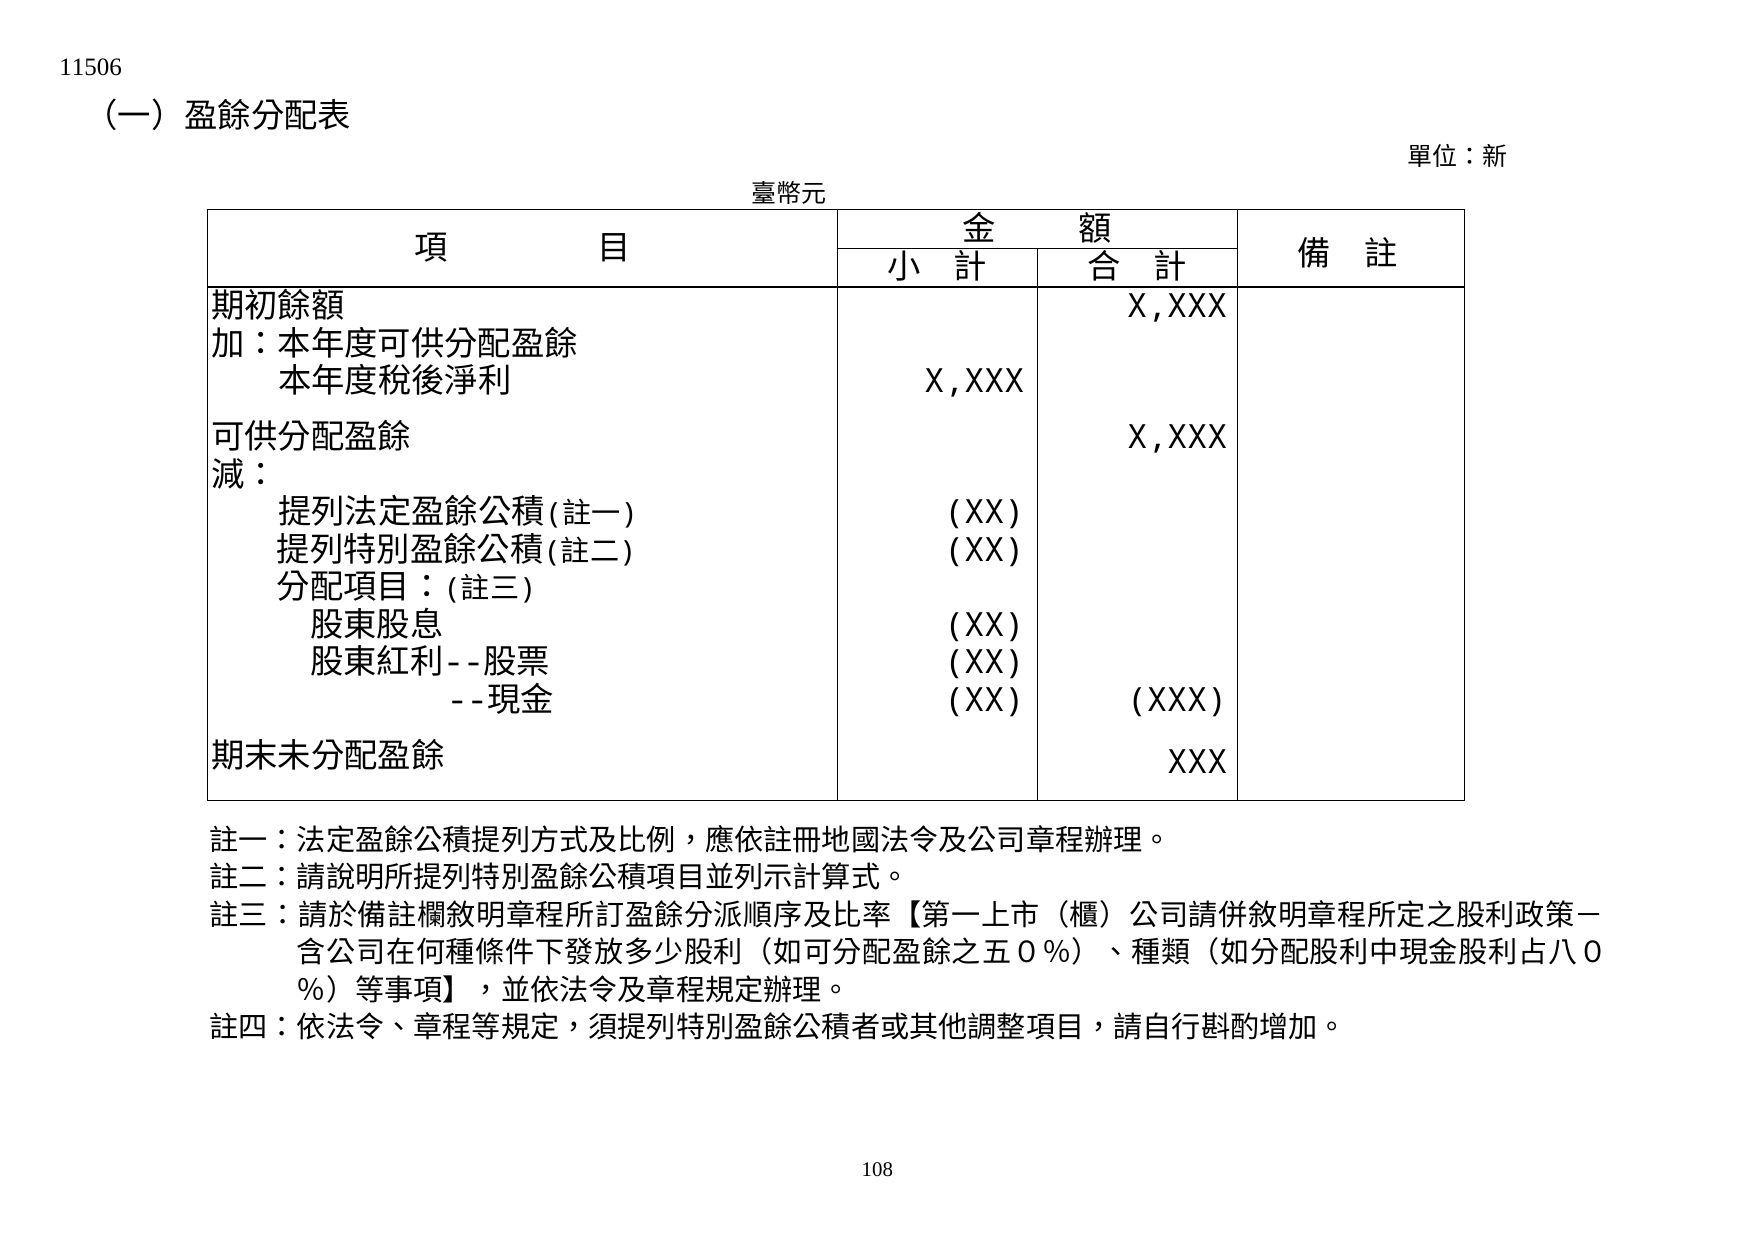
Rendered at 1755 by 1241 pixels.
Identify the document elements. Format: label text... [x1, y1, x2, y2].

table_cell 小 計 [838, 249, 1037, 286]
table_cell 合 計 [1038, 249, 1237, 286]
text 註二：請說明所提列特別盈餘公積項目並列示計算式。 [209, 858, 1695, 895]
text （一）盈餘分配表 [84, 88, 1695, 137]
table_header [1465, 209, 1474, 248]
text 單位：新臺幣元 [59, 137, 1518, 209]
table_cell [1465, 286, 1474, 800]
table_cell [1238, 288, 1464, 800]
table_cell 期初餘額 加：本年度可供分配盈餘 本年度稅後淨利 可供分配盈餘 減： 提列法定盈餘公積(註一) 提列特別盈餘公積(註二) 分配項目：(註三) 股東股息 股東紅利--股票 --現金 期末未分配盈餘 [208, 288, 837, 800]
text 註三：請於備註欄敘明章程所訂盈餘分派順序及比率【第一上市（櫃）公司請併敘明章程所定之股利政策－含公司在何種條件下發放多少股利（如可分配盈餘之五０％）、種類（如分配股利中現金股利占八０％）等事項】，並依法令及章程規定辦理。 [209, 895, 1608, 1008]
table_header 金 額 [838, 210, 1237, 248]
text 註四：依法令、章程等規定，須提列特別盈餘公積者或其他調整項目，請自行斟酌增加。 [209, 1008, 1608, 1045]
table_header 備 註 [1238, 210, 1464, 286]
table_cell [1465, 248, 1474, 286]
table_cell X,XXX X,XXX (XXX) XXX [1038, 288, 1237, 800]
table_header 項 目 [208, 210, 837, 286]
table_cell X,XXX (XX) (XX) (XX) (XX) (XX) [838, 288, 1037, 800]
text 註一：法定盈餘公積提列方式及比例，應依註冊地國法令及公司章程辦理。 [209, 820, 1695, 858]
